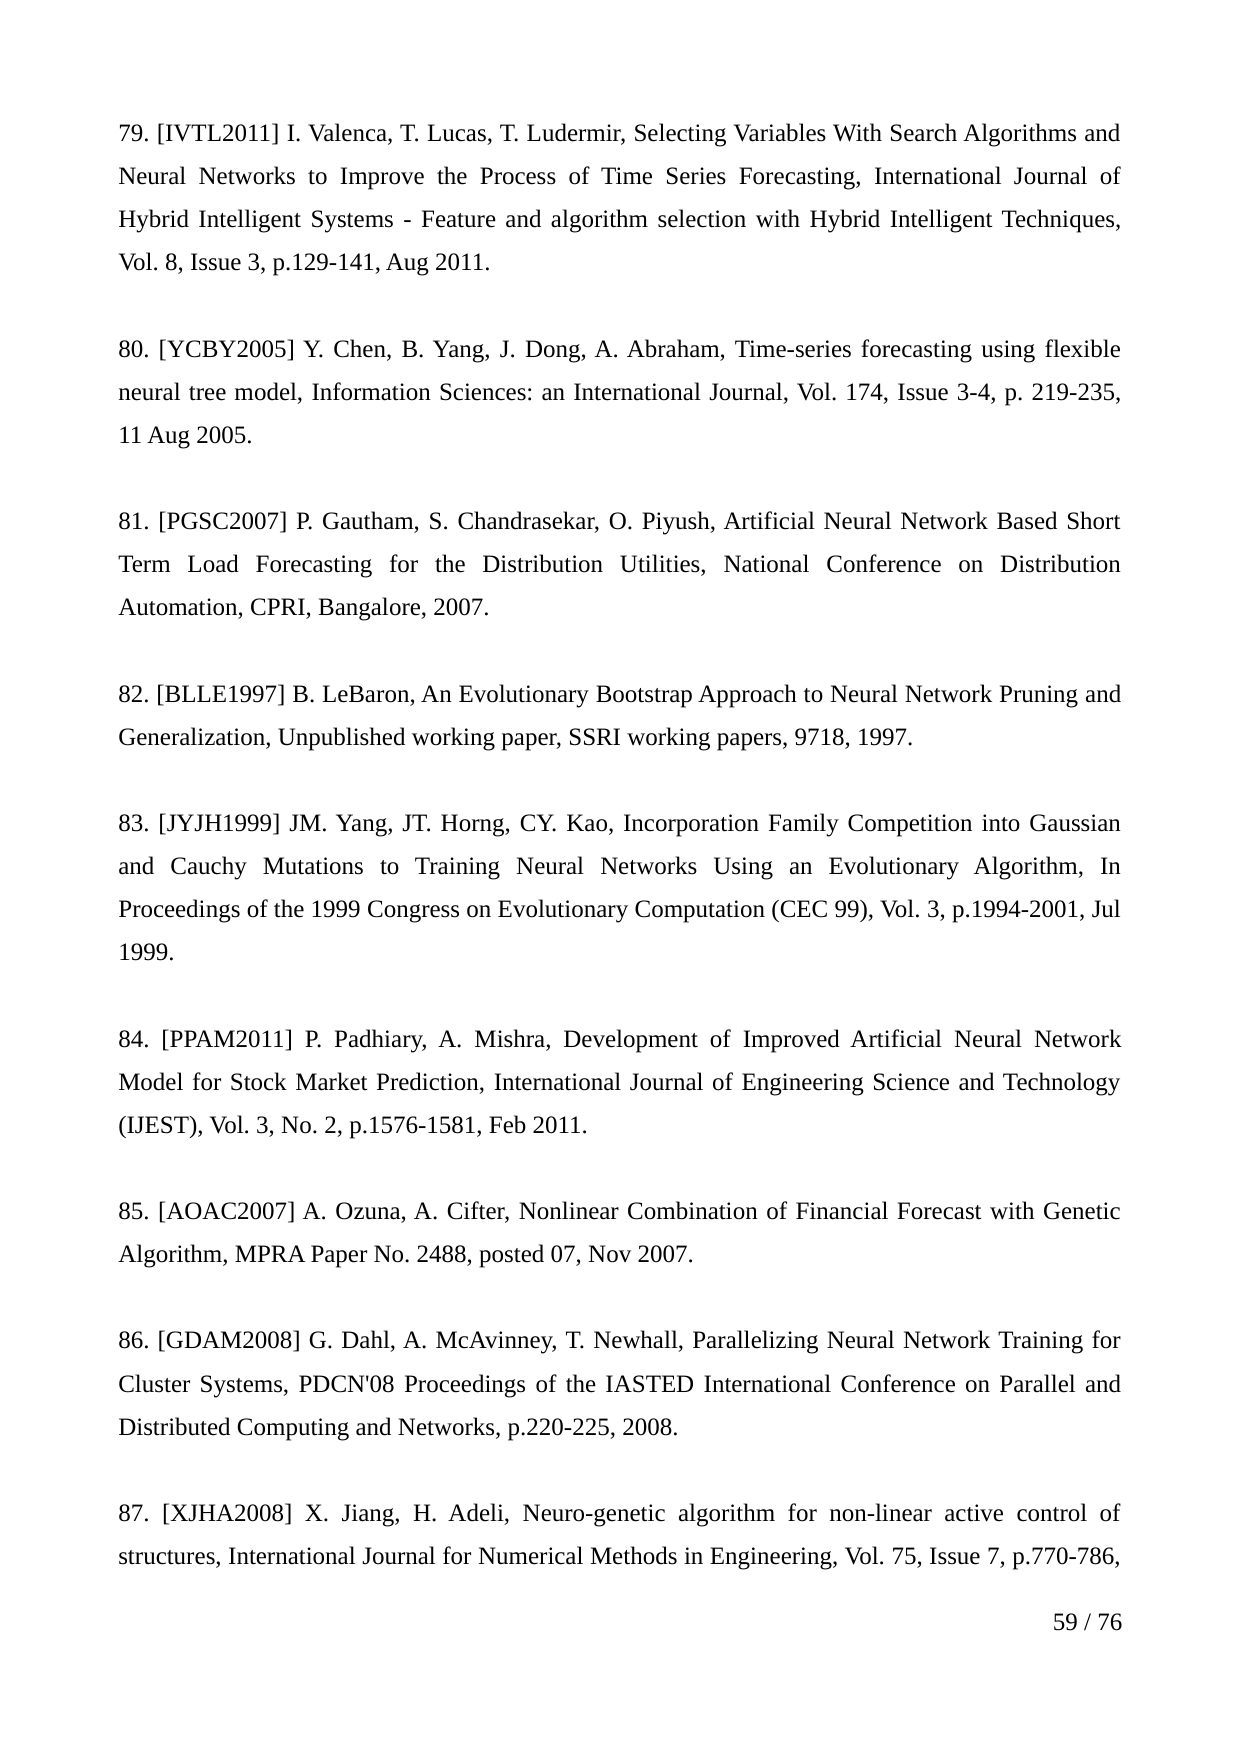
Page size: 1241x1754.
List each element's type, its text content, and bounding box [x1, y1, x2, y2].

text 80. [YCBY2005] Y. Chen, B. Yang, J. Dong, A. Abraham, Time-series forecasting using flexible neural tree model, Information Sciences: an International Journal, Vol. 174, Issue 3-4, p. 219-235, 11 Aug 2005. [118, 334, 1122, 449]
text 82. [BLLE1997] B. LeBaron, An Evolutionary Bootstrap Approach to Neural Network Pruning and Generalization, Unpublished working paper, SSRI working papers, 9718, 1997. [118, 679, 1122, 751]
text 79. [IVTL2011] I. Valenca, T. Lucas, T. Ludermir, Selecting Variables With Search Algorithms and Neural Networks to Improve the Process of Time Series Forecasting, International Journal of Hybrid Intelligent Systems - Feature and algorithm selection with Hybrid Intelligent Techniques, Vol. 8, Issue 3, p.129-141, Aug 2011. [118, 118, 1122, 276]
text 81. [PGSC2007] P. Gautham, S. Chandrasekar, O. Piyush, Artificial Neural Network Based Short Term Load Forecasting for the Distribution Utilities, National Conference on Distribution Automation, CPRI, Bangalore, 2007. [118, 506, 1122, 621]
text 87. [XJHA2008] X. Jiang, H. Adeli, Neuro-genetic algorithm for non-linear active control of structures, International Journal for Numerical Methods in Engineering, Vol. 75, Issue 7, p.770-786, [118, 1498, 1122, 1570]
text 86. [GDAM2008] G. Dahl, A. McAvinney, T. Newhall, Parallelizing Neural Network Training for Cluster Systems, PDCN'08 Proceedings of the IASTED International Conference on Parallel and Distributed Computing and Networks, p.220-225, 2008. [118, 1326, 1122, 1441]
text 83. [JYJH1999] JM. Yang, JT. Horng, CY. Kao, Incorporation Family Competition into Gaussian and Cauchy Mutations to Training Neural Networks Using an Evolutionary Algorithm, In Proceedings of the 1999 Congress on Evolutionary Computation (CEC 99), Vol. 3, p.1994-2001, Jul 1999. [118, 808, 1122, 966]
text 84. [PPAM2011] P. Padhiary, A. Mishra, Development of Improved Artificial Neural Network Model for Stock Market Prediction, International Journal of Engineering Science and Technology (IJEST), Vol. 3, No. 2, p.1576-1581, Feb 2011. [118, 1024, 1122, 1139]
text 85. [AOAC2007] A. Ozuna, A. Cifter, Nonlinear Combination of Financial Forecast with Genetic Algorithm, MPRA Paper No. 2488, posted 07, Nov 2007. [118, 1196, 1122, 1268]
